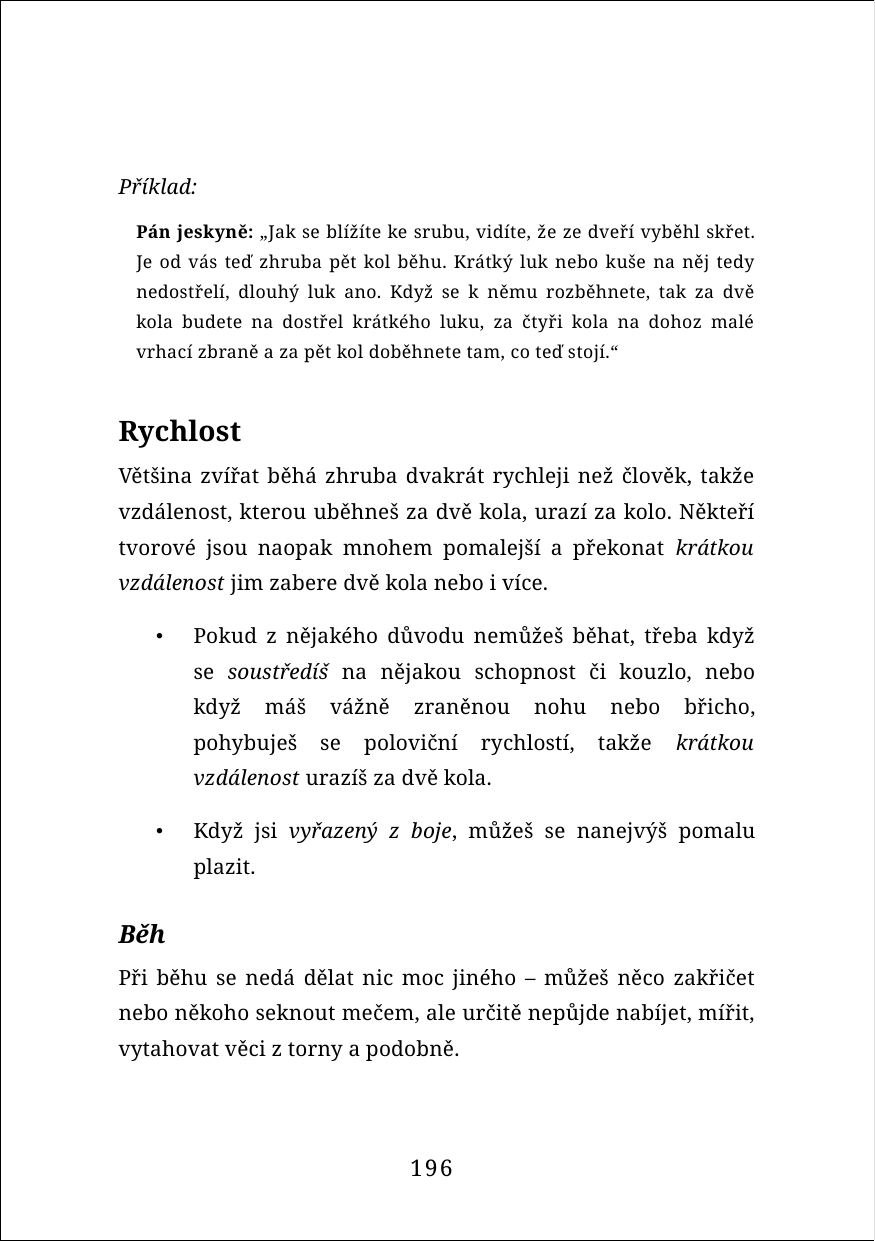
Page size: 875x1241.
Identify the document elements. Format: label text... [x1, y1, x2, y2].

text Pán jeskyně: „Jak se blížíte ke srubu, vidíte, že ze dveří vyběhl skřet. Je od vás teď zhruba pět kol běhu. Krátký luk nebo kuše na něj tedy nedostřelí, dlouhý luk ano. Když se k němu rozběhnete, tak za dvě kola budete na dostřel krátkého luku, za čtyři kola na dohoz malé vrhací zbraně a za pět kol doběhnete tam, co teď stojí.“ [136, 219, 756, 364]
text Většina zvířat běhá zhruba dvakrát rychleji než člověk, takže vzdálenost, kterou uběhneš za dvě kola, urazí za kolo. Někteří tvorové jsou naopak mnohem pomalejší a překonat krátkou vzdálenost jim zabere dvě kola nebo i více. [118, 462, 756, 597]
text Při běhu se nedá dělat nic moc jiného – můžeš něco zakřičet nebo někoho seknout mečem, ale určitě nepůjde nabíjet, mířit, vytahovat věci z torny a podobně. [118, 963, 756, 1062]
list Když jsi vyřazený z boje, můžeš se nanejvýš pomalu plazit. [156, 817, 756, 881]
text Příklad: [118, 172, 756, 200]
subtitle Rychlost [118, 411, 756, 450]
subtitle Běh [118, 917, 756, 951]
list Pokud z nějakého důvodu nemůžeš běhat, třeba když se soustředíš na nějakou schopnost či kouzlo, nebo když máš vážně zraněnou nohu nebo břicho, pohybuješ se poloviční rychlostí, takže krátkou vzdálenost urazíš za dvě kola. [156, 621, 756, 792]
